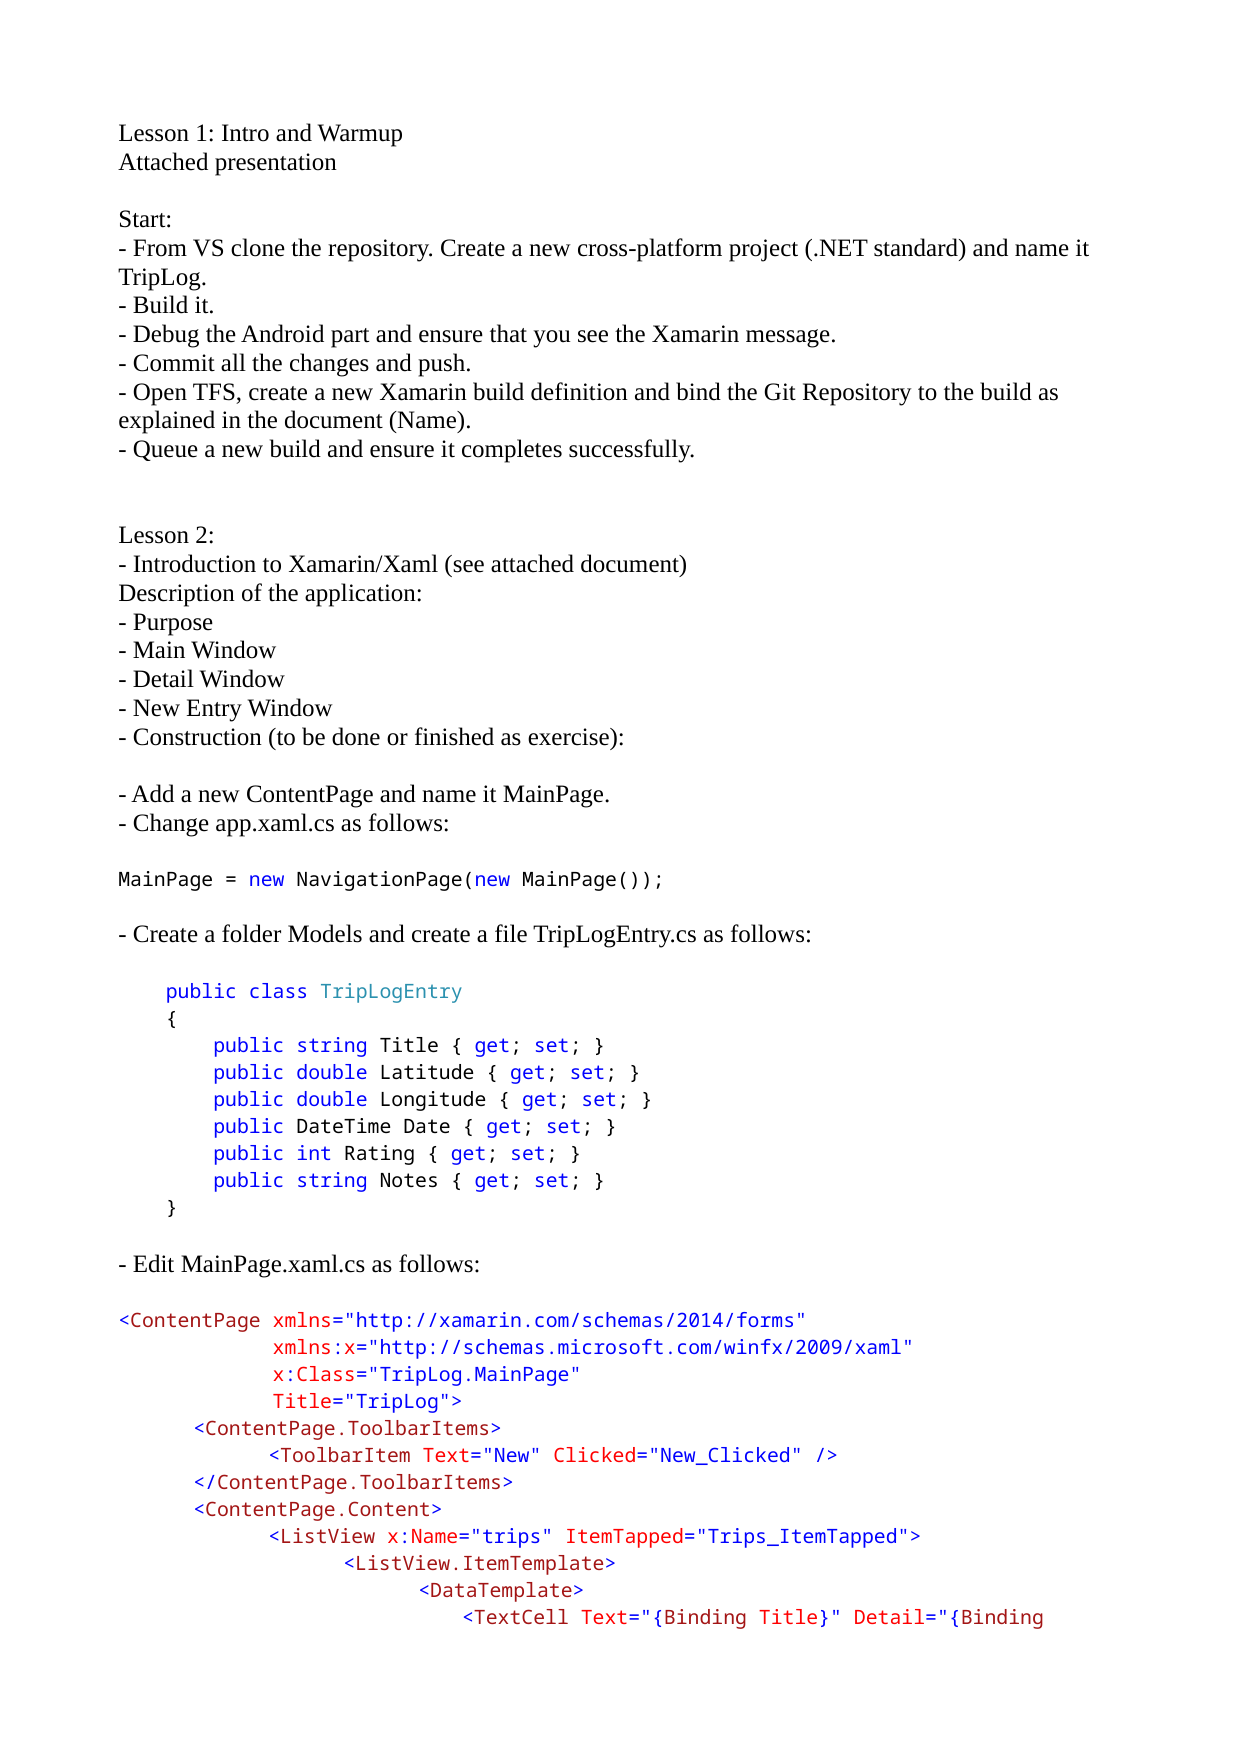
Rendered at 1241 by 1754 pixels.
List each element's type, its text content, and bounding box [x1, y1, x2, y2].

text public string Notes { get; set; } [118, 1166, 1122, 1193]
text - Edit MainPage.xaml.cs as follows: [118, 1249, 1122, 1277]
text </ContentPage.ToolbarItems> [118, 1468, 1122, 1495]
text public class TripLogEntry [118, 977, 1122, 1004]
text Description of the application: [118, 578, 1122, 607]
text public string Title { get; set; } [118, 1031, 1122, 1058]
text - Main Window [118, 636, 1122, 664]
text { [118, 1004, 1122, 1031]
text - From VS clone the repository. Create a new cross-platform project (.NET standard) and name it TripLog. [118, 233, 1122, 291]
text - Detail Window [118, 664, 1122, 693]
text <TextCell Text="{Binding Title}" Detail="{Binding [118, 1603, 1122, 1630]
text - Build it. [118, 291, 1122, 319]
text - Introduction to Xamarin/Xaml (see attached document) [118, 549, 1122, 578]
text xmlns:x="http://schemas.microsoft.com/winfx/2009/xaml" [118, 1333, 1122, 1360]
text - Commit all the changes and push. [118, 348, 1122, 377]
text - New Entry Window [118, 693, 1122, 722]
text - Queue a new build and ensure it completes successfully. [118, 434, 1122, 463]
text <ContentPage xmlns="http://xamarin.com/schemas/2014/forms" [118, 1306, 1122, 1333]
text } [118, 1193, 1122, 1220]
text x:Class="TripLog.MainPage" [118, 1360, 1122, 1387]
text Title="TripLog"> [118, 1387, 1122, 1414]
text <ListView.ItemTemplate> [118, 1549, 1122, 1576]
text - Add a new ContentPage and name it MainPage. [118, 779, 1122, 808]
text <DataTemplate> [118, 1576, 1122, 1603]
text public int Rating { get; set; } [118, 1139, 1122, 1166]
text <ContentPage.ToolbarItems> [118, 1414, 1122, 1441]
text - Change app.xaml.cs as follows: [118, 808, 1122, 837]
text - Open TFS, create a new Xamarin build definition and bind the Git Repository to the build as explained in the document (Name). [118, 377, 1122, 434]
text - Debug the Android part and ensure that you see the Xamarin message. [118, 319, 1122, 348]
text <ContentPage.Content> [118, 1495, 1122, 1522]
text <ListView x:Name="trips" ItemTapped="Trips_ItemTapped"> [118, 1522, 1122, 1549]
text <ToolbarItem Text="New" Clicked="New_Clicked" /> [118, 1441, 1122, 1468]
text - Purpose [118, 607, 1122, 636]
text Attached presentation [118, 147, 1122, 176]
text public double Longitude { get; set; } [118, 1085, 1122, 1112]
text Start: [118, 204, 1122, 233]
text MainPage = new NavigationPage(new MainPage()); [118, 866, 1122, 893]
text public DateTime Date { get; set; } [118, 1112, 1122, 1139]
text Lesson 2: [118, 521, 1122, 549]
text - Create a folder Models and create a file TripLogEntry.cs as follows: [118, 919, 1122, 948]
text - Construction (to be done or finished as exercise): [118, 722, 1122, 751]
text Lesson 1: Intro and Warmup [118, 118, 1122, 147]
text public double Latitude { get; set; } [118, 1058, 1122, 1085]
